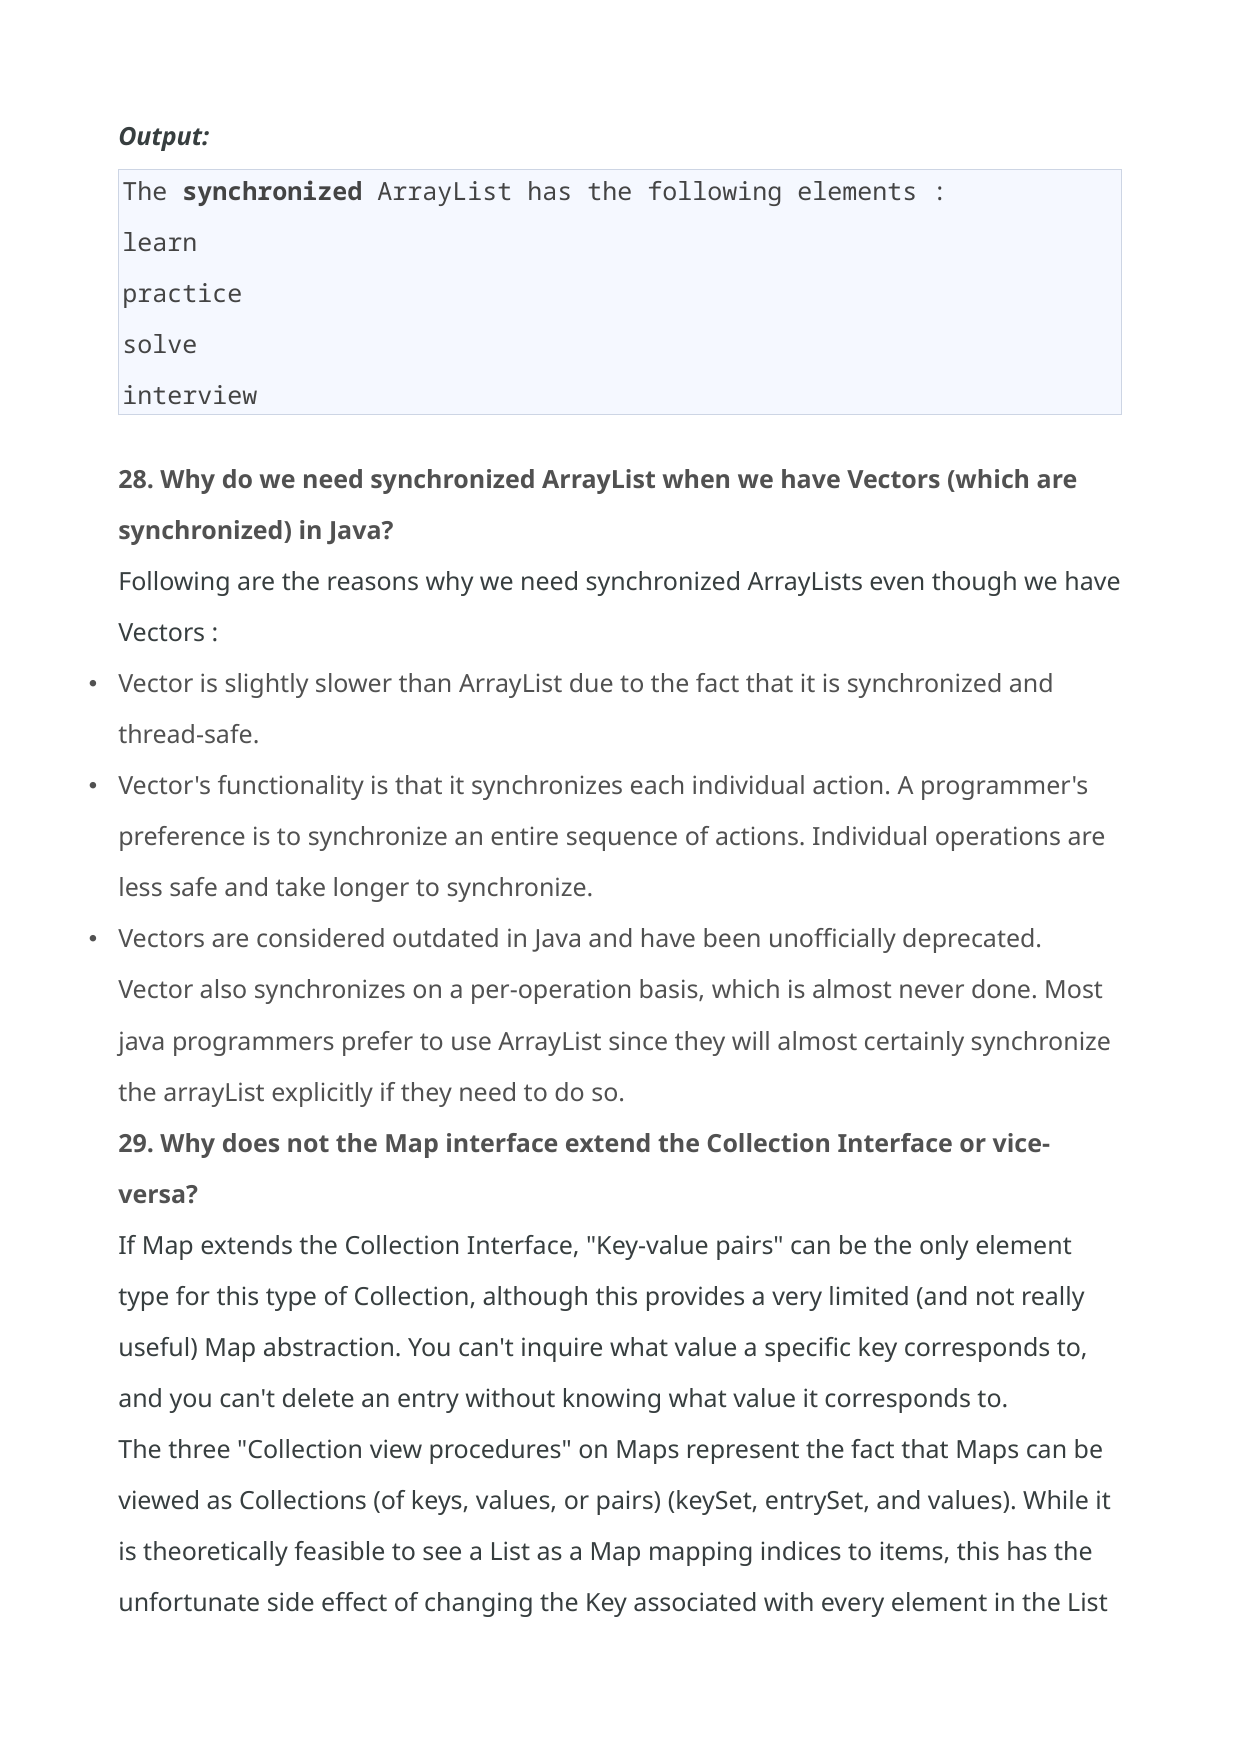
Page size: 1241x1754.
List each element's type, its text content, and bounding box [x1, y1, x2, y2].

text If Map extends the Collection Interface, "Key-value pairs" can be the only element type for this type of Collection, although this provides a very limited (and not really useful) Map abstraction. You can't inquire what value a specific key corresponds to, and you can't delete an entry without knowing what value it corresponds to. [118, 1227, 1122, 1414]
list Vector's functionality is that it synchronizes each individual action. A programmer's preference is to synchronize an entire sequence of actions. Individual operations are less safe and take longer to synchronize. [118, 768, 1122, 904]
text practice [119, 271, 1121, 309]
list Vector is slightly slower than ArrayList due to the fact that it is synchronized and thread-safe. [118, 666, 1122, 751]
text interview [119, 373, 1121, 414]
text solve [119, 322, 1121, 360]
text learn [119, 220, 1121, 258]
list Vectors are considered outdated in Java and have been unofficially deprecated. Vector also synchronizes on a per-operation basis, which is almost never done. Most java programmers prefer to use ArrayList since they will almost certainly synchronize the arrayList explicitly if they need to do so. [118, 921, 1122, 1108]
subtitle 28. Why do we need synchronized ArrayList when we have Vectors (which are synchronized) in Java? [118, 462, 1122, 547]
text Following are the reasons why we need synchronized ArrayLists even though we have Vectors : [118, 564, 1122, 649]
text Output: [118, 118, 1122, 152]
text The three "Collection view procedures" on Maps represent the fact that Maps can be viewed as Collections (of keys, values, or pairs) (keySet, entrySet, and values). While it is theoretically feasible to see a List as a Map mapping indices to items, this has the unfortunate side effect of changing the Key associated with every element in the List [118, 1432, 1122, 1619]
text The synchronized ArrayList has the following elements : [119, 170, 1121, 207]
subtitle 29. Why does not the Map interface extend the Collection Interface or vice-versa? [118, 1125, 1122, 1210]
